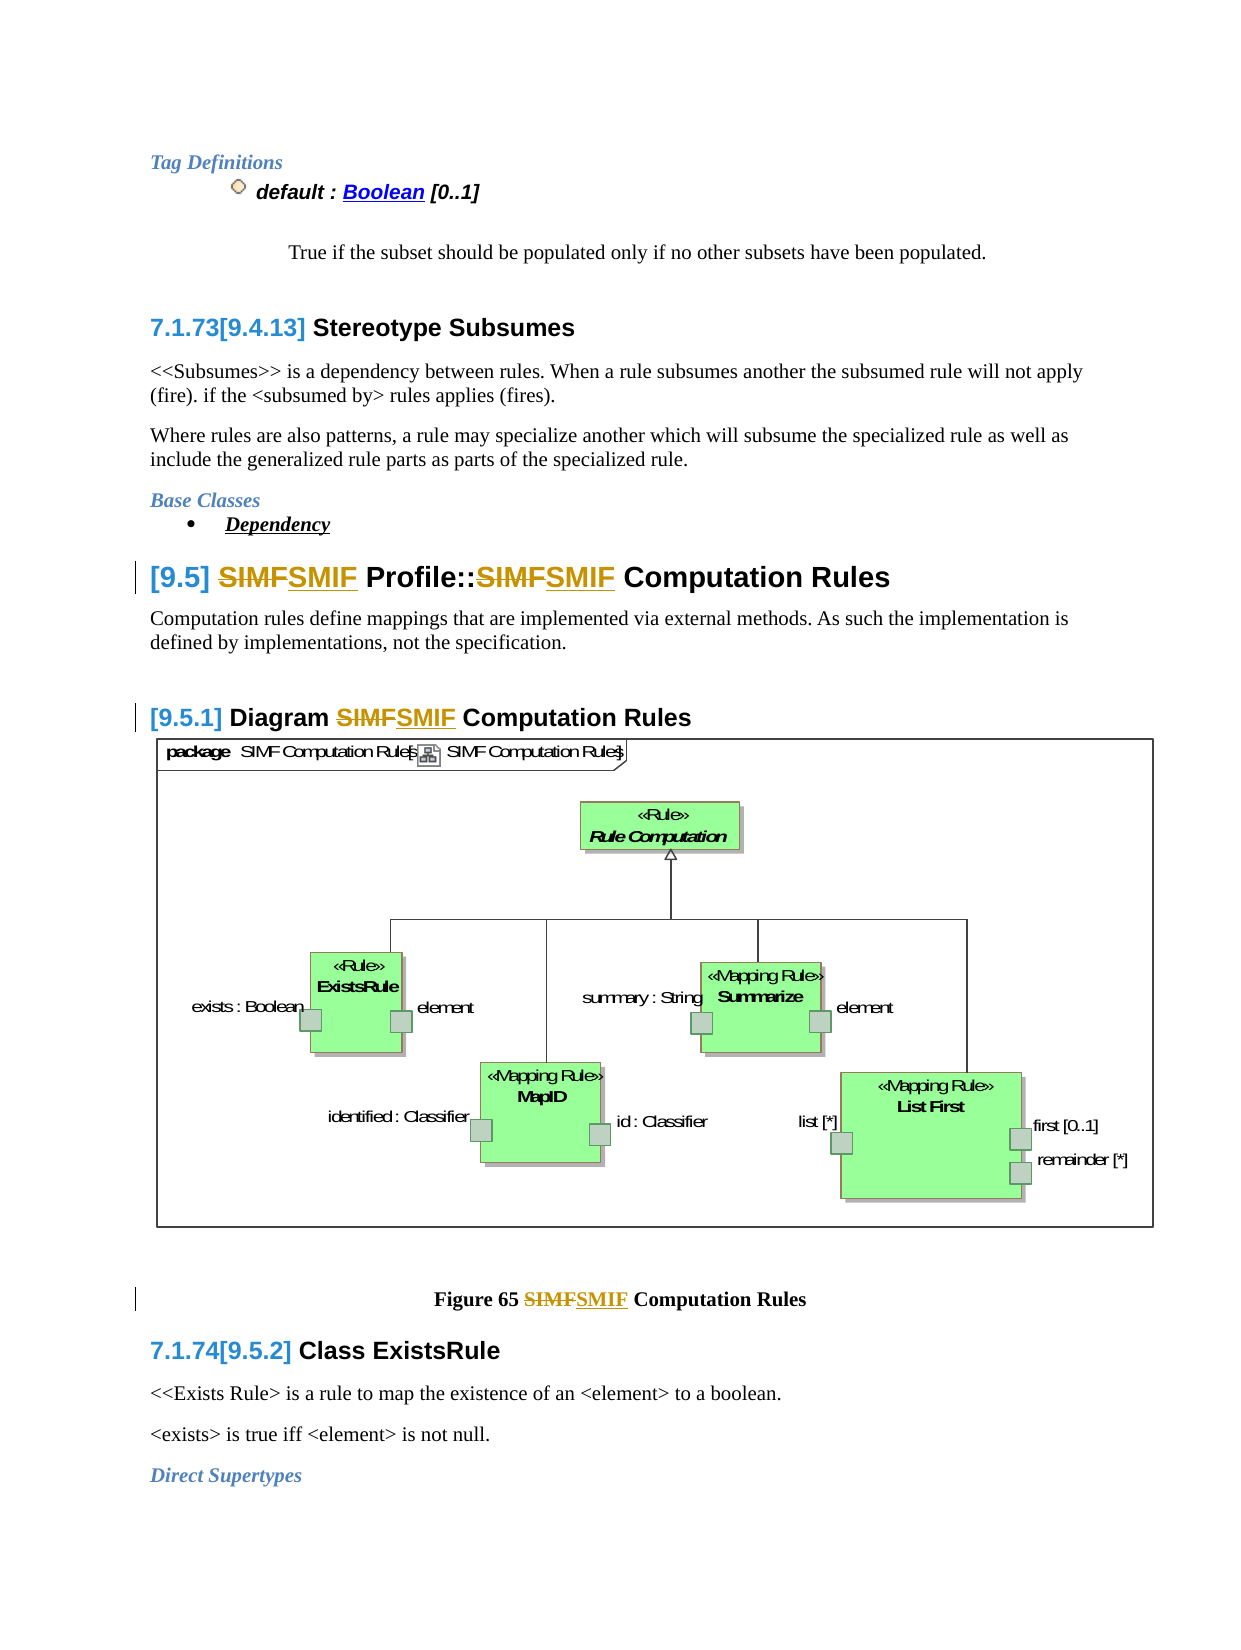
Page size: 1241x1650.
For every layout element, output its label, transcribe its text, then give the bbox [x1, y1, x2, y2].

subtitle Class ExistsRule [150, 1336, 1090, 1365]
text Figure 67 SMIF Computation Rules [150, 1287, 1090, 1311]
list Dependency [187, 512, 1090, 536]
text <<Subsumes>> is a dependency between rules. When a rule subsumes another the subsumed rule will not apply (fire). if the <subsumed by> rules applies (fires). [150, 358, 1090, 407]
text Base Classes [150, 488, 1090, 512]
subtitle Diagram SMIF Computation Rules [150, 703, 1090, 732]
picture [225, 174, 251, 199]
text <<Exists Rule> is a rule to map the existence of an <element> to a boolean. [150, 1381, 1090, 1405]
text Direct Supertypes [150, 1463, 1090, 1487]
text True if the subset should be populated only if no other subsets have been populated. [288, 240, 1090, 264]
text Where rules are also patterns, a rule may specialize another which will subsume the specialized rule as well as include the generalized rule parts as parts of the specialized rule. [150, 423, 1090, 471]
subtitle SMIF Profile::SMIF Computation Rules [150, 561, 1090, 594]
text Computation rules define mappings that are implemented via external methods. As such the implementation is defined by implementations, not the specification. [150, 606, 1090, 654]
text <exists> is true iff <element> is not null. [150, 1422, 1090, 1446]
subtitle Stereotype Subsumes [150, 313, 1090, 342]
text default : Boolean [0..1] [225, 174, 1090, 203]
text Tag Definitions [150, 150, 1090, 174]
